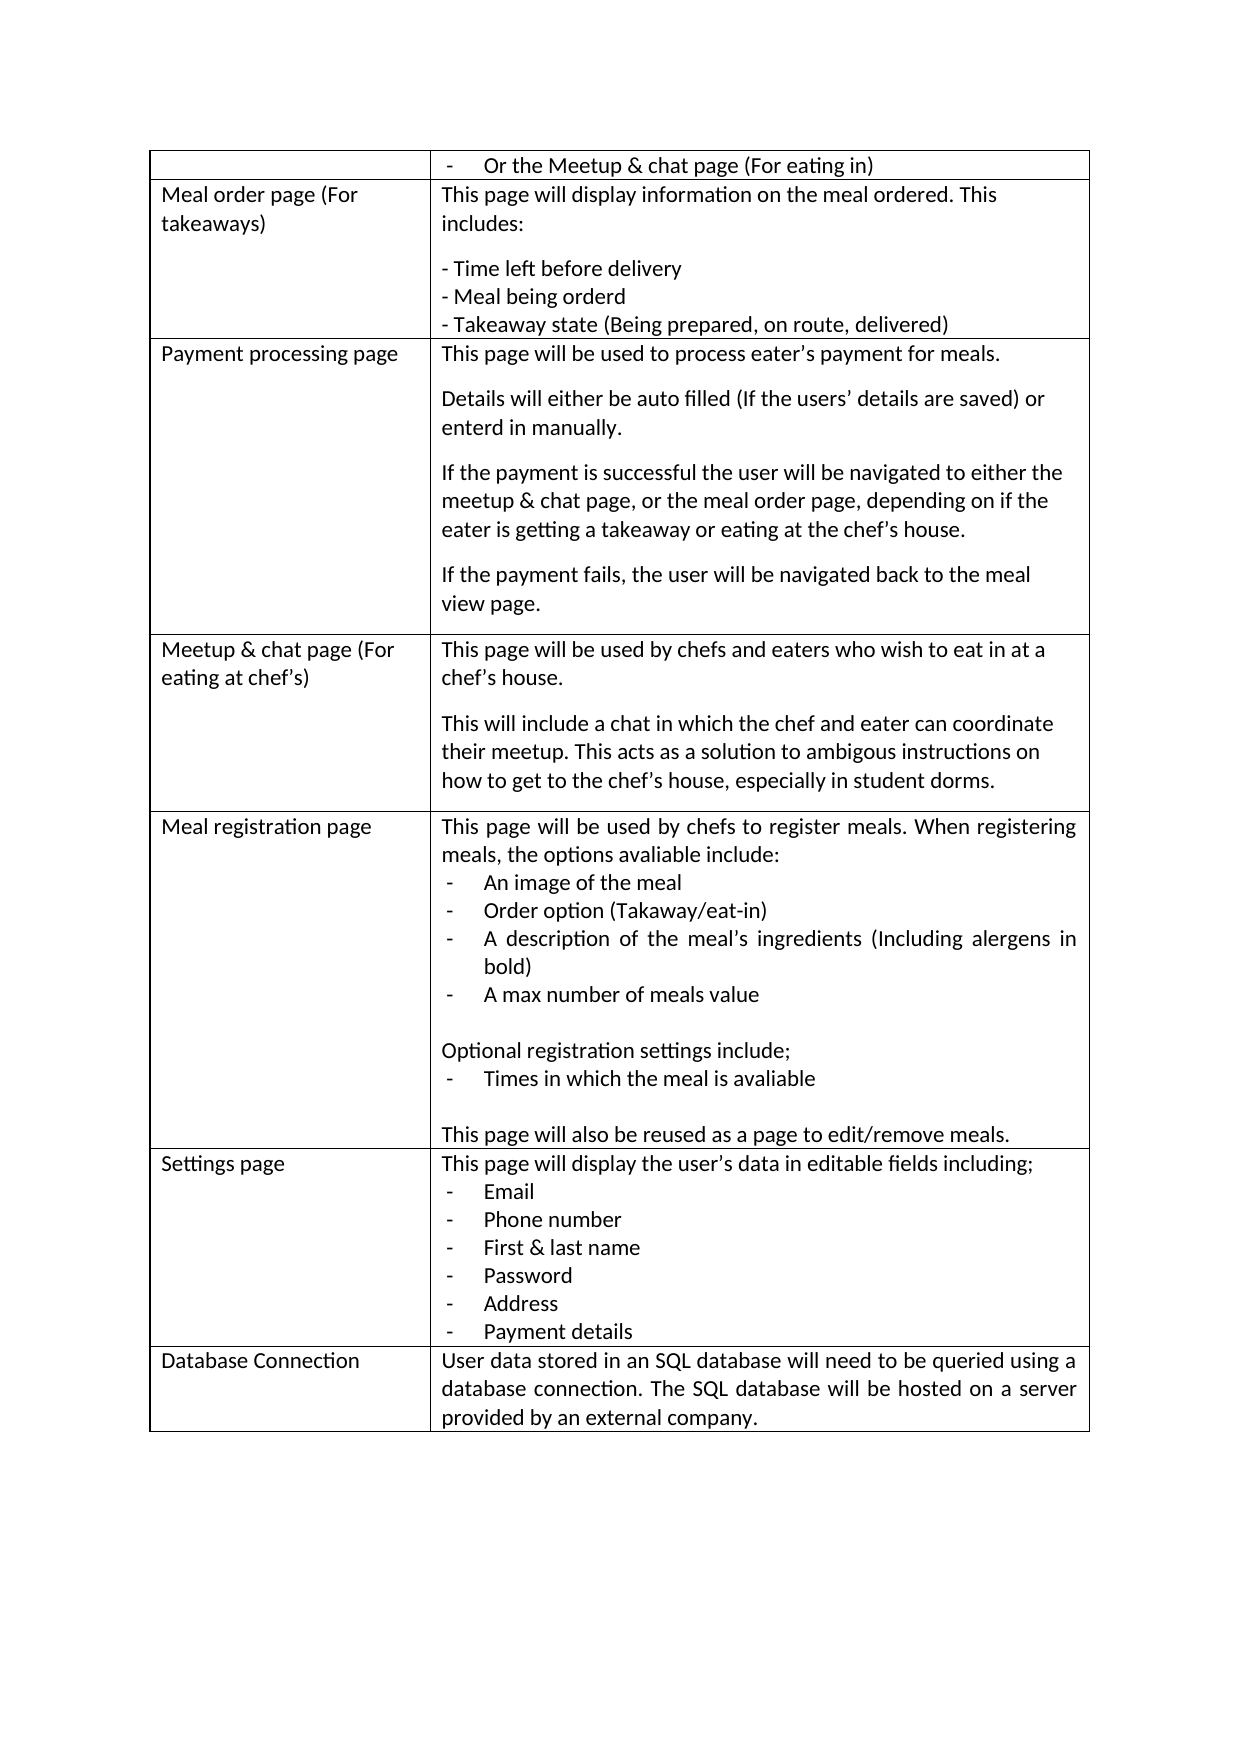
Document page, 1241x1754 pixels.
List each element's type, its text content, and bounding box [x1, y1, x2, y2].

table_cell Database Connection [151, 1347, 430, 1431]
table_cell Or the Meetup & chat page (For eating in) [431, 151, 1089, 179]
table_cell This page will display the user’s data in editable fields including; Email Phone number First & last name Password Address Payment details [431, 1149, 1089, 1346]
table_cell Meal registration page [151, 812, 430, 1148]
table_cell This page will be used by chefs and eaters who wish to eat in at a chef’s house. This will include a chat in which the chef and eater can coordinate their meetup. This acts as a solution to ambigous instructions on how to get to the chef’s house, especially in student dorms. [431, 635, 1089, 811]
table_cell Meal order page (For takeaways) [151, 180, 430, 338]
table_cell This page will display information on the meal ordered. This includes: - Time left before delivery - Meal being orderd - Takeaway state (Being prepared, on route, delivered) [431, 180, 1089, 338]
table_cell Meetup & chat page (For eating at chef’s) [151, 635, 430, 811]
table_cell This page will be used by chefs to register meals. When registering meals, the options avaliable include: An image of the meal Order option (Takaway/eat-in) A description of the meal’s ingredients (Including alergens in bold) A max number of meals value Optional registration settings include; Times in which the meal is avaliable This page will also be reused as a page to edit/remove meals. [431, 812, 1089, 1148]
table_cell User data stored in an SQL database will need to be queried using a database connection. The SQL database will be hosted on a server provided by an external company. [431, 1347, 1089, 1431]
table_cell Settings page [151, 1149, 430, 1346]
table_cell [151, 151, 430, 179]
table_cell Payment processing page [151, 339, 430, 634]
table_cell This page will be used to process eater’s payment for meals. Details will either be auto filled (If the users’ details are saved) or enterd in manually. If the payment is successful the user will be navigated to either the meetup & chat page, or the meal order page, depending on if the eater is getting a takeaway or eating at the chef’s house. If the payment fails, the user will be navigated back to the meal view page. [431, 339, 1089, 634]
